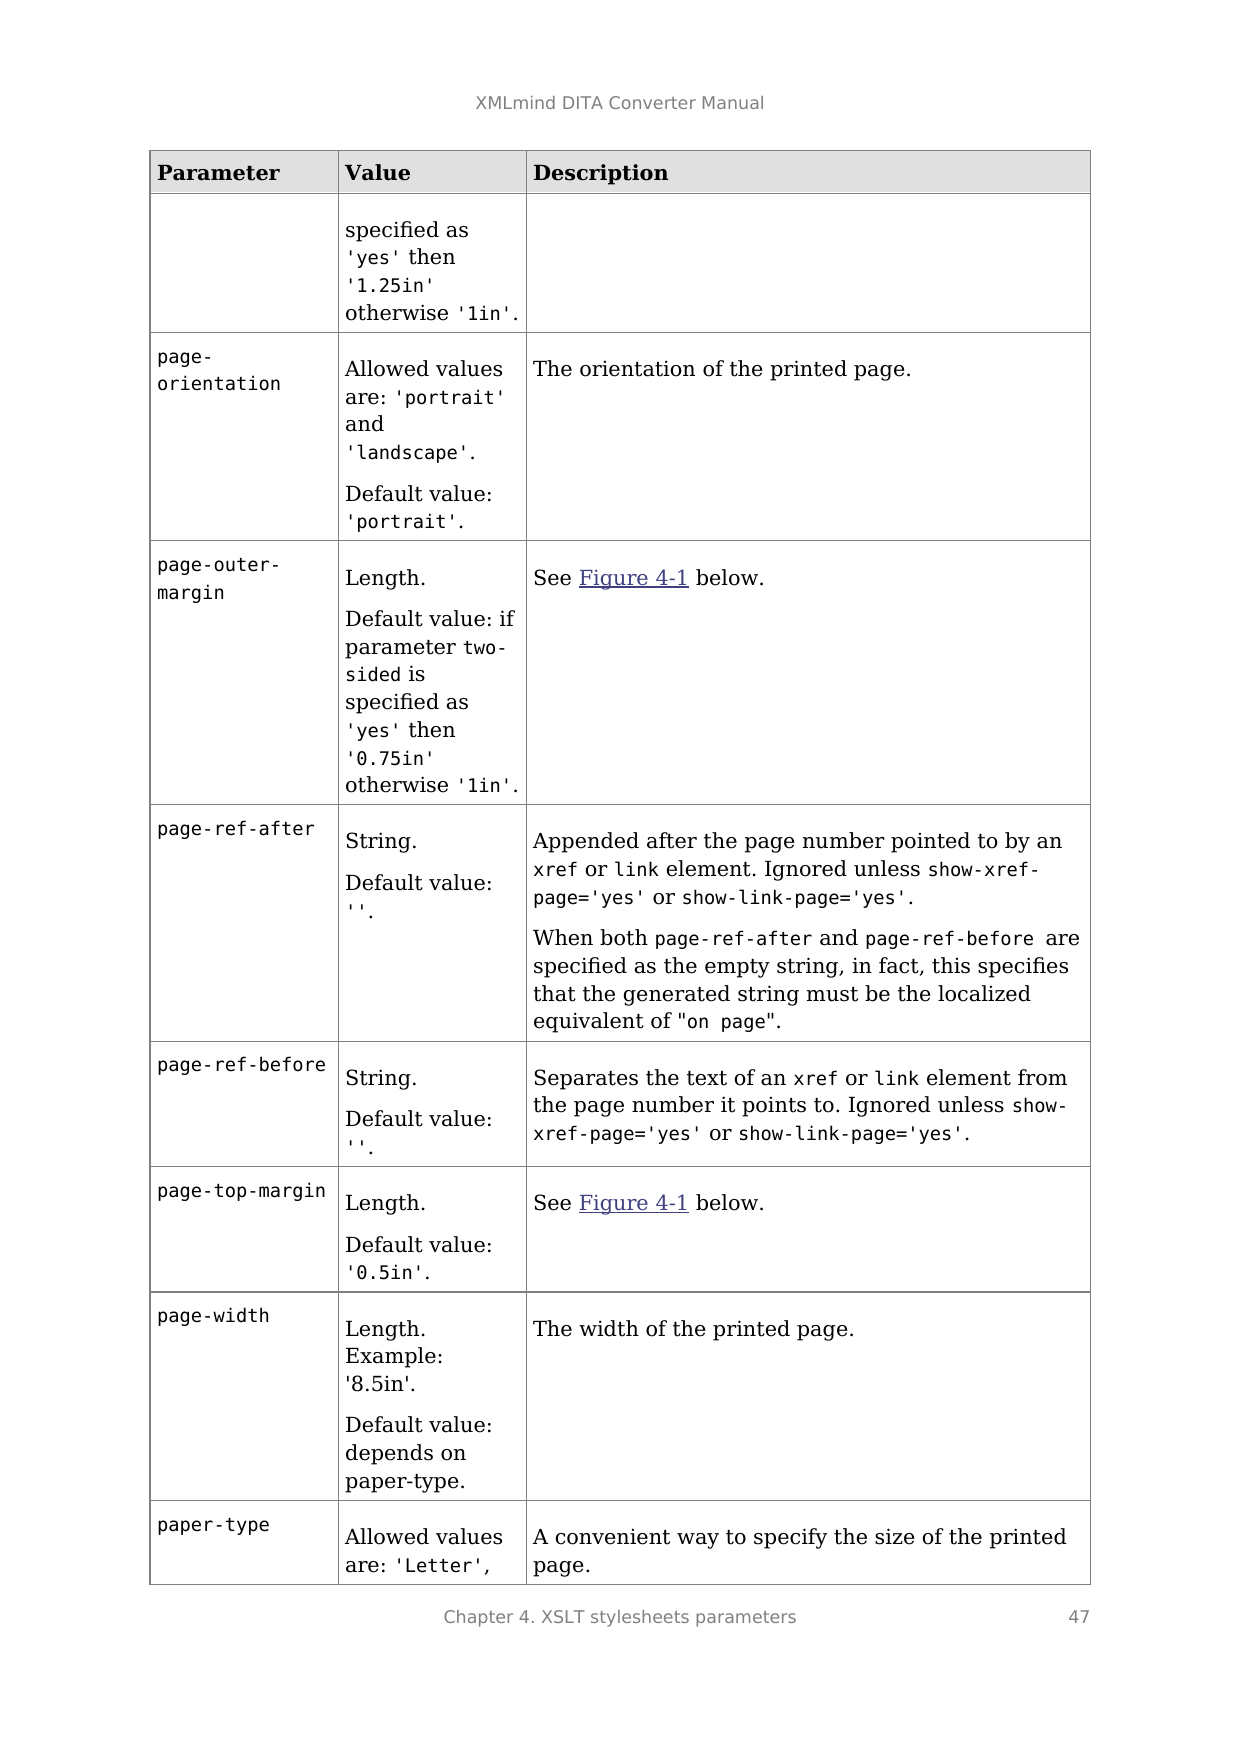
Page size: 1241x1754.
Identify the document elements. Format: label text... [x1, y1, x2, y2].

table_cell See Figure 4-1 below. [527, 1167, 1090, 1291]
table_cell See Figure 4-1 below. [527, 541, 1090, 804]
table_cell page-width [151, 1293, 338, 1500]
table_cell Length. Default value: '0.5in'. [339, 1167, 526, 1291]
table_cell String. Default value: ''. [339, 805, 526, 1041]
table_cell [527, 194, 1090, 332]
table_cell Allowed values are: 'Letter', [339, 1501, 526, 1584]
table_cell The width of the printed page. [527, 1293, 1090, 1500]
table_cell page-top-margin [151, 1167, 338, 1291]
table_cell Length. Default value: if parameter two-sided is specified as 'yes' then '0.75in' otherwise '1in'. [339, 541, 526, 804]
table_cell Separates the text of an xref or link element from the page number it points to. Ignored unless show-xref-page='yes' or show-link-page='yes'. [527, 1042, 1090, 1166]
table_header Description [527, 151, 1090, 192]
table_cell A convenient way to specify the size of the printed page. [527, 1501, 1090, 1584]
table_cell Length. Example: '8.5in'. Default value: depends on paper-type. [339, 1293, 526, 1500]
table_cell paper-type [151, 1501, 338, 1584]
table_cell Allowed values are: 'portrait' and 'landscape'. Default value: 'portrait'. [339, 333, 526, 540]
table_cell Appended after the page number pointed to by an xref or link element. Ignored unless show-xref-page='yes' or show-link-page='yes'. When both page-ref-after and page-ref-before are specified as the empty string, in fact, this specifies that the generated string must be the localized equivalent of "on page". [527, 805, 1090, 1041]
table_cell specified as 'yes' then '1.25in' otherwise '1in'. [339, 194, 526, 332]
table_cell [151, 194, 338, 332]
table_cell page-orientation [151, 333, 338, 540]
table_cell page-ref-after [151, 805, 338, 1041]
table_header Value [339, 151, 526, 192]
table_cell The orientation of the printed page. [527, 333, 1090, 540]
table_cell page-ref-before [151, 1042, 338, 1166]
table_cell page-outer-margin [151, 541, 338, 804]
table_cell String. Default value: ''. [339, 1042, 526, 1166]
table_header Parameter [151, 151, 338, 192]
